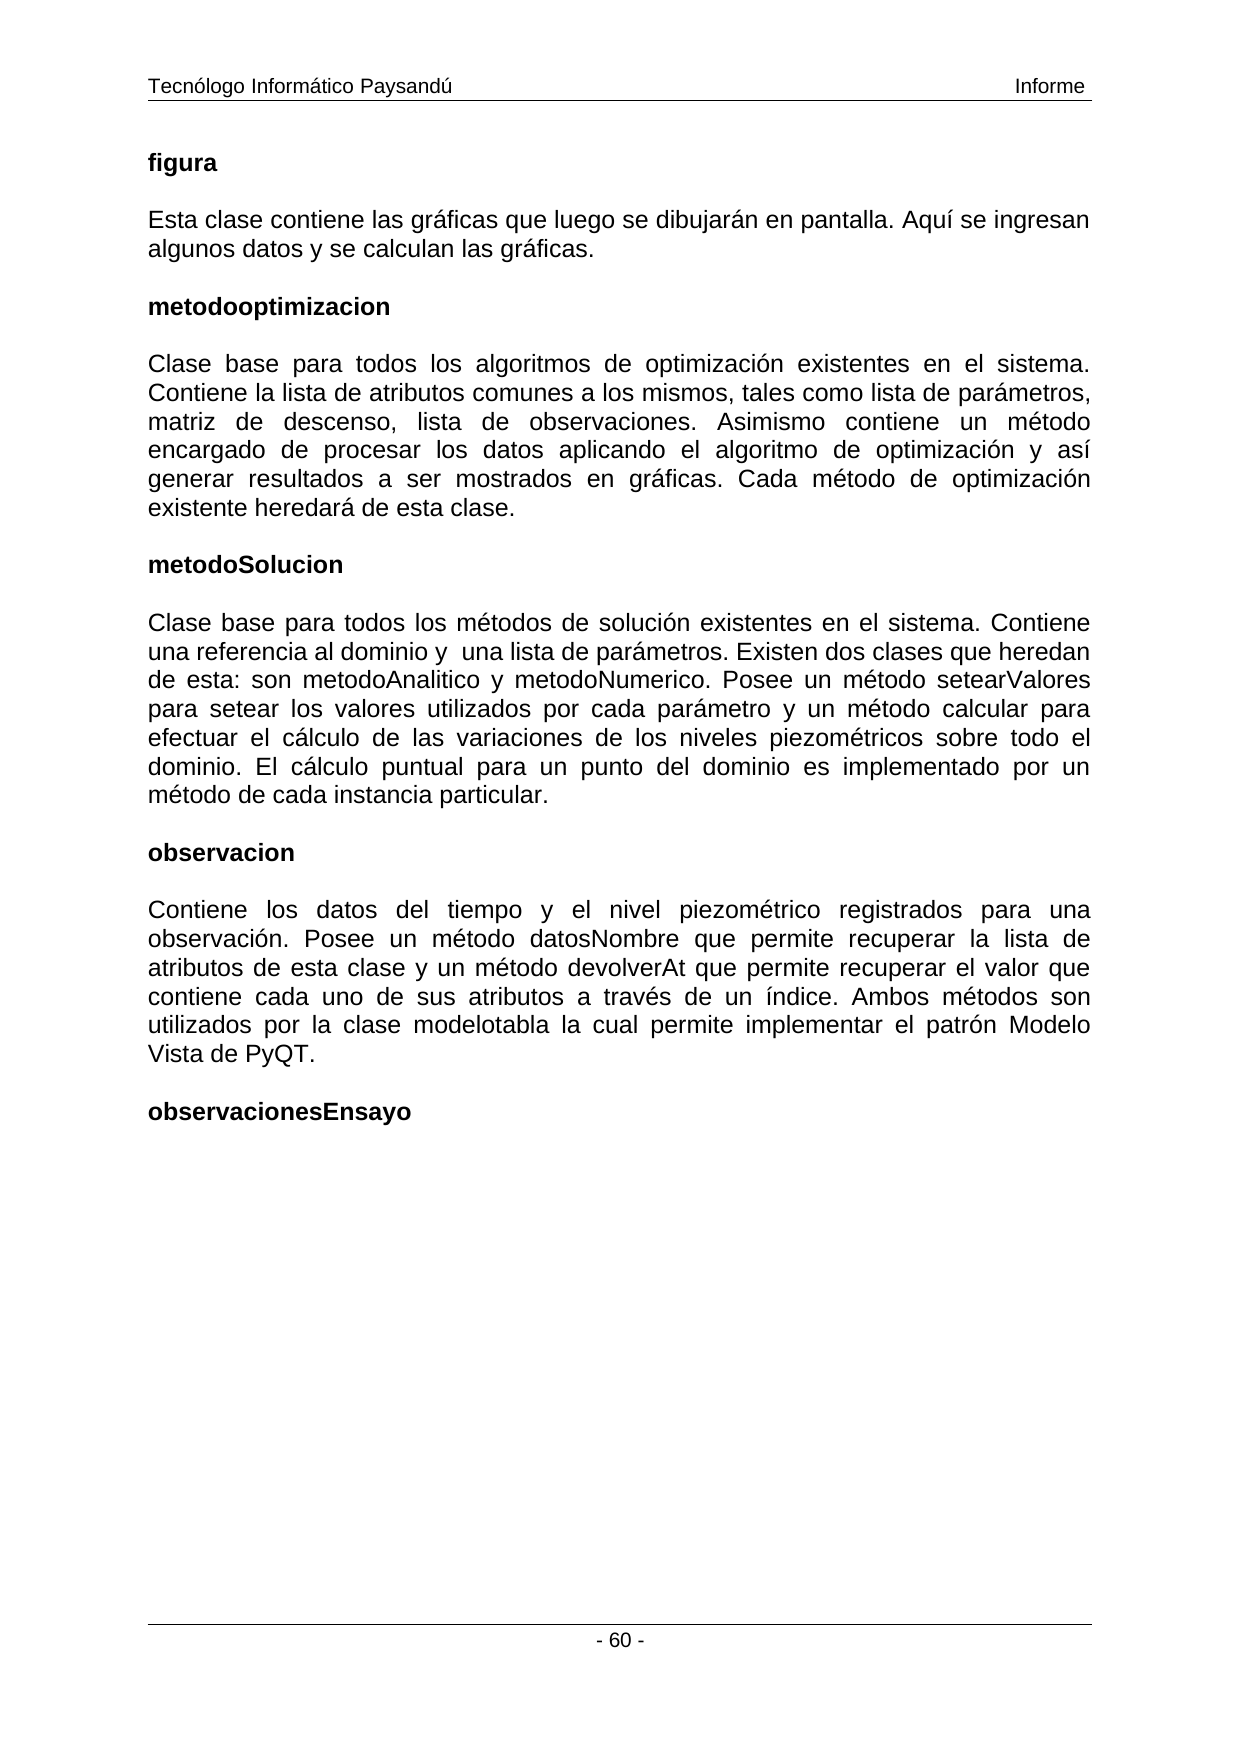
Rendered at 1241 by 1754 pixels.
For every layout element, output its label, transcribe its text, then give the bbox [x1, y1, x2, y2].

text Clase base para todos los métodos de solución existentes en el sistema. Contiene una referencia al dominio y una lista de parámetros. Existen dos clases que heredan de esta: son metodoAnalitico y metodoNumerico. Posee un método setearValores para setear los valores utilizados por cada parámetro y un método calcular para efectuar el cálculo de las variaciones de los niveles piezométricos sobre todo el dominio. El cálculo puntual para un punto del dominio es implementado por un método de cada instancia particular. [148, 608, 1092, 809]
text Clase base para todos los algoritmos de optimización existentes en el sistema. Contiene la lista de atributos comunes a los mismos, tales como lista de parámetros, matriz de descenso, lista de observaciones. Asimismo contiene un método encargado de procesar los datos aplicando el algoritmo de optimización y así generar resultados a ser mostrados en gráficas. Cada método de optimización existente heredará de esta clase. [148, 349, 1092, 521]
text observacion [148, 838, 1092, 866]
text metodooptimizacion [148, 291, 1092, 320]
text Esta clase contiene las gráficas que luego se dibujarán en pantalla. Aquí se ingresan algunos datos y se calculan las gráficas. [148, 205, 1092, 263]
text metodoSolucion [148, 550, 1092, 579]
text Contiene los datos del tiempo y el nivel piezométrico registrados para una observación. Posee un método datosNombre que permite recuperar la lista de atributos de esta clase y un método devolverAt que permite recuperar el valor que contiene cada uno de sus atributos a través de un índice. Ambos métodos son utilizados por la clase modelotabla la cual permite implementar el patrón Modelo Vista de PyQT. [148, 895, 1092, 1068]
text figura [148, 148, 1092, 176]
text observacionesEnsayo [148, 1096, 1092, 1125]
